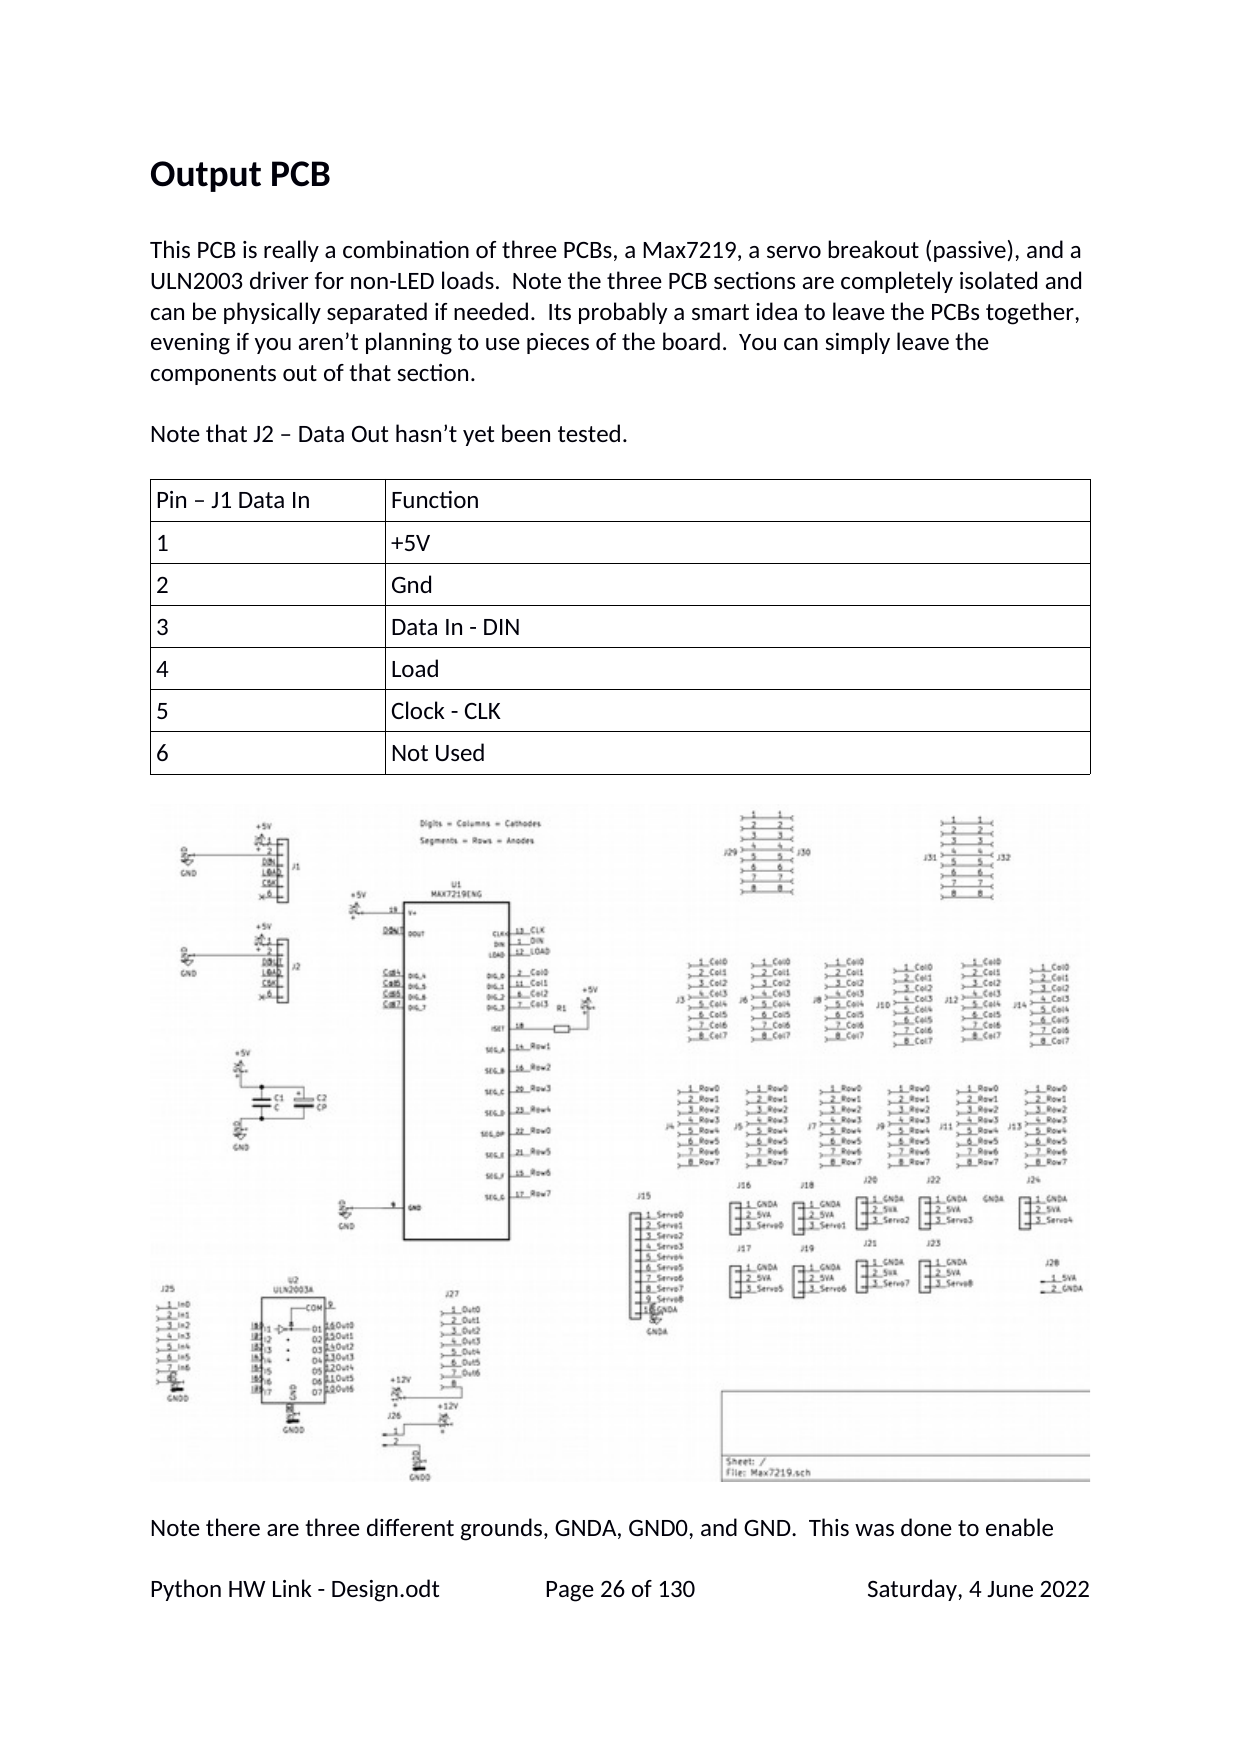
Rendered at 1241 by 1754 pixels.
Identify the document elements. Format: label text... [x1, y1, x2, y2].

table_cell Clock - CLK [386, 690, 1090, 731]
subtitle Output PCB [150, 150, 1090, 196]
table_cell +5V [386, 522, 1090, 563]
table_cell Load [386, 648, 1090, 689]
table_cell Data In - DIN [386, 606, 1090, 647]
table_cell 4 [151, 648, 385, 689]
table_cell 1 [151, 522, 385, 563]
table_cell Not Used [386, 732, 1090, 773]
picture [150, 804, 1091, 1482]
table_header Function [386, 480, 1090, 521]
table_cell 6 [151, 732, 385, 773]
table_cell 5 [151, 690, 385, 731]
table_cell 3 [151, 606, 385, 647]
text Note there are three different grounds, GNDA, GND0, and GND. This was done to enable [150, 1512, 1090, 1543]
text Note that J2 – Data Out hasn’t yet been tested. [150, 418, 1090, 448]
table_header Pin – J1 Data In [151, 480, 385, 521]
table_cell 2 [151, 564, 385, 605]
table_cell Gnd [386, 564, 1090, 605]
text This PCB is really a combination of three PCBs, a Max7219, a servo breakout (passive), and a ULN2003 driver for non-LED loads. Note the three PCB sections are completely isolated and can be physically separated if needed. Its probably a smart idea to leave the PCBs together, evening if you aren’t planning to use pieces of the board. You can simply leave the components out of that section. [150, 235, 1090, 387]
